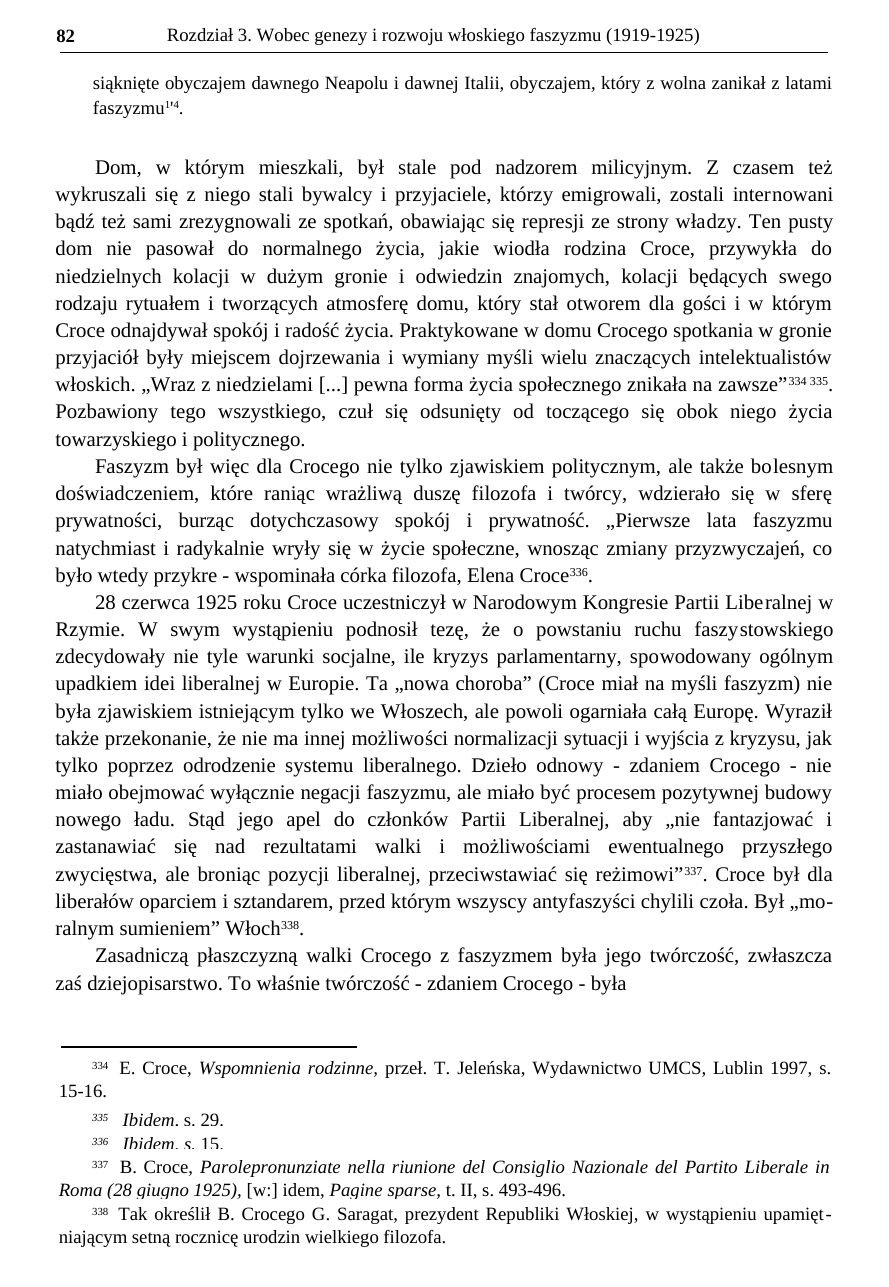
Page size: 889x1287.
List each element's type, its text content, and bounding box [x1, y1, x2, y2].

text 28 czerwca 1925 roku Croce uczestniczył w Narodowym Kongresie Partii Libe­ralnej w Rzymie. W swym wystąpieniu podnosił tezę, że o powstaniu ruchu faszy­stowskiego zdecydowały nie tyle warunki socjalne, ile kryzys parlamentarny, spo­wodowany ogólnym upadkiem idei liberalnej w Europie. Ta „nowa choroba” (Croce miał na myśli faszyzm) nie była zjawiskiem istniejącym tylko we Włoszech, ale powoli ogarniała całą Europę. Wyraził także przekonanie, że nie ma innej możliwo­ści normalizacji sytuacji i wyjścia z kryzysu, jak tylko poprzez odrodzenie systemu liberalnego. Dzieło odnowy - zdaniem Crocego - nie miało obejmować wyłącznie negacji faszyzmu, ale miało być procesem pozytywnej budowy nowego ładu. Stąd jego apel do członków Partii Liberalnej, aby „nie fantazjować i zastanawiać się nad rezultatami walki i możliwościami ewentualnego przyszłego zwycięstwa, ale bro­niąc pozycji liberalnej, przeciwstawiać się reżimowi”337. Croce był dla liberałów oparciem i sztandarem, przed którym wszyscy antyfaszyści chylili czoła. Był „mo­ralnym sumieniem” Włoch338. [55, 590, 833, 940]
text Dom, w którym mieszkali, był stale pod nadzorem milicyjnym. Z czasem też wykruszali się z niego stali bywalcy i przyjaciele, którzy emigrowali, zostali inter­nowani bądź też sami zrezygnowali ze spotkań, obawiając się represji ze strony wła­dzy. Ten pusty dom nie pasował do normalnego życia, jakie wiodła rodzina Croce, przywykła do niedzielnych kolacji w dużym gronie i odwiedzin znajomych, kolacji będących swego rodzaju rytuałem i tworzących atmosferę domu, który stał otworem dla gości i w którym Croce odnajdywał spokój i radość życia. Praktykowane w domu Crocego spotkania w gronie przyjaciół były miejscem dojrzewania i wymiany myśli wielu znaczących intelektualistów włoskich. „Wraz z niedzielami [...] pewna forma życia społecznego znikała na zawsze”334 335. Pozbawiony tego wszystkiego, czuł się odsunięty od toczącego się obok niego życia towarzyskiego i politycznego. [55, 155, 833, 451]
text 337 B. Croce, Parolepronunziate nella riunione del Consiglio Nazionale del Partito Liberale in Roma (28 giugno 1925), [w:] idem, Pagine sparse, t. II, s. 493-496. [58, 1156, 832, 1199]
text Zasadniczą płaszczyzną walki Crocego z faszyzmem była jego twórczość, zwłaszcza zaś dziejopisarstwo. To właśnie twórczość - zdaniem Crocego - była [55, 943, 833, 994]
text Faszyzm był więc dla Crocego nie tylko zjawiskiem politycznym, ale także bo­lesnym doświadczeniem, które raniąc wrażliwą duszę filozofa i twórcy, wdzierało się w sferę prywatności, burząc dotychczasowy spokój i prywatność. „Pierwsze lata faszyzmu natychmiast i radykalnie wryły się w życie społeczne, wnosząc zmiany przyzwyczajeń, co było wtedy przykre - wspominała córka filozofa, Elena Croce336. [55, 454, 833, 587]
text siąknięte obyczajem dawnego Neapolu i dawnej Italii, obyczajem, który z wolna zanikał z latami faszyzmu1'4. [93, 72, 833, 118]
text 336 Ibidem, s. 15. [58, 1133, 832, 1149]
text 335 Ibidem, s. 29. [58, 1109, 832, 1125]
text 82 [56, 25, 80, 46]
text 334 E. Croce, Wspomnienia rodzinne, przeł. T. Jeleńska, Wydawnictwo UMCS, Lublin 1997, s. 15-16. [58, 1057, 832, 1100]
text 338 Tak określił B. Crocego G. Saragat, prezydent Republiki Włoskiej, w wystąpieniu upamięt­niającym setną rocznicę urodzin wielkiego filozofa. [58, 1203, 832, 1248]
text Rozdział 3. Wobec genezy i rozwoju włoskiego faszyzmu (1919-1925) [167, 24, 718, 45]
